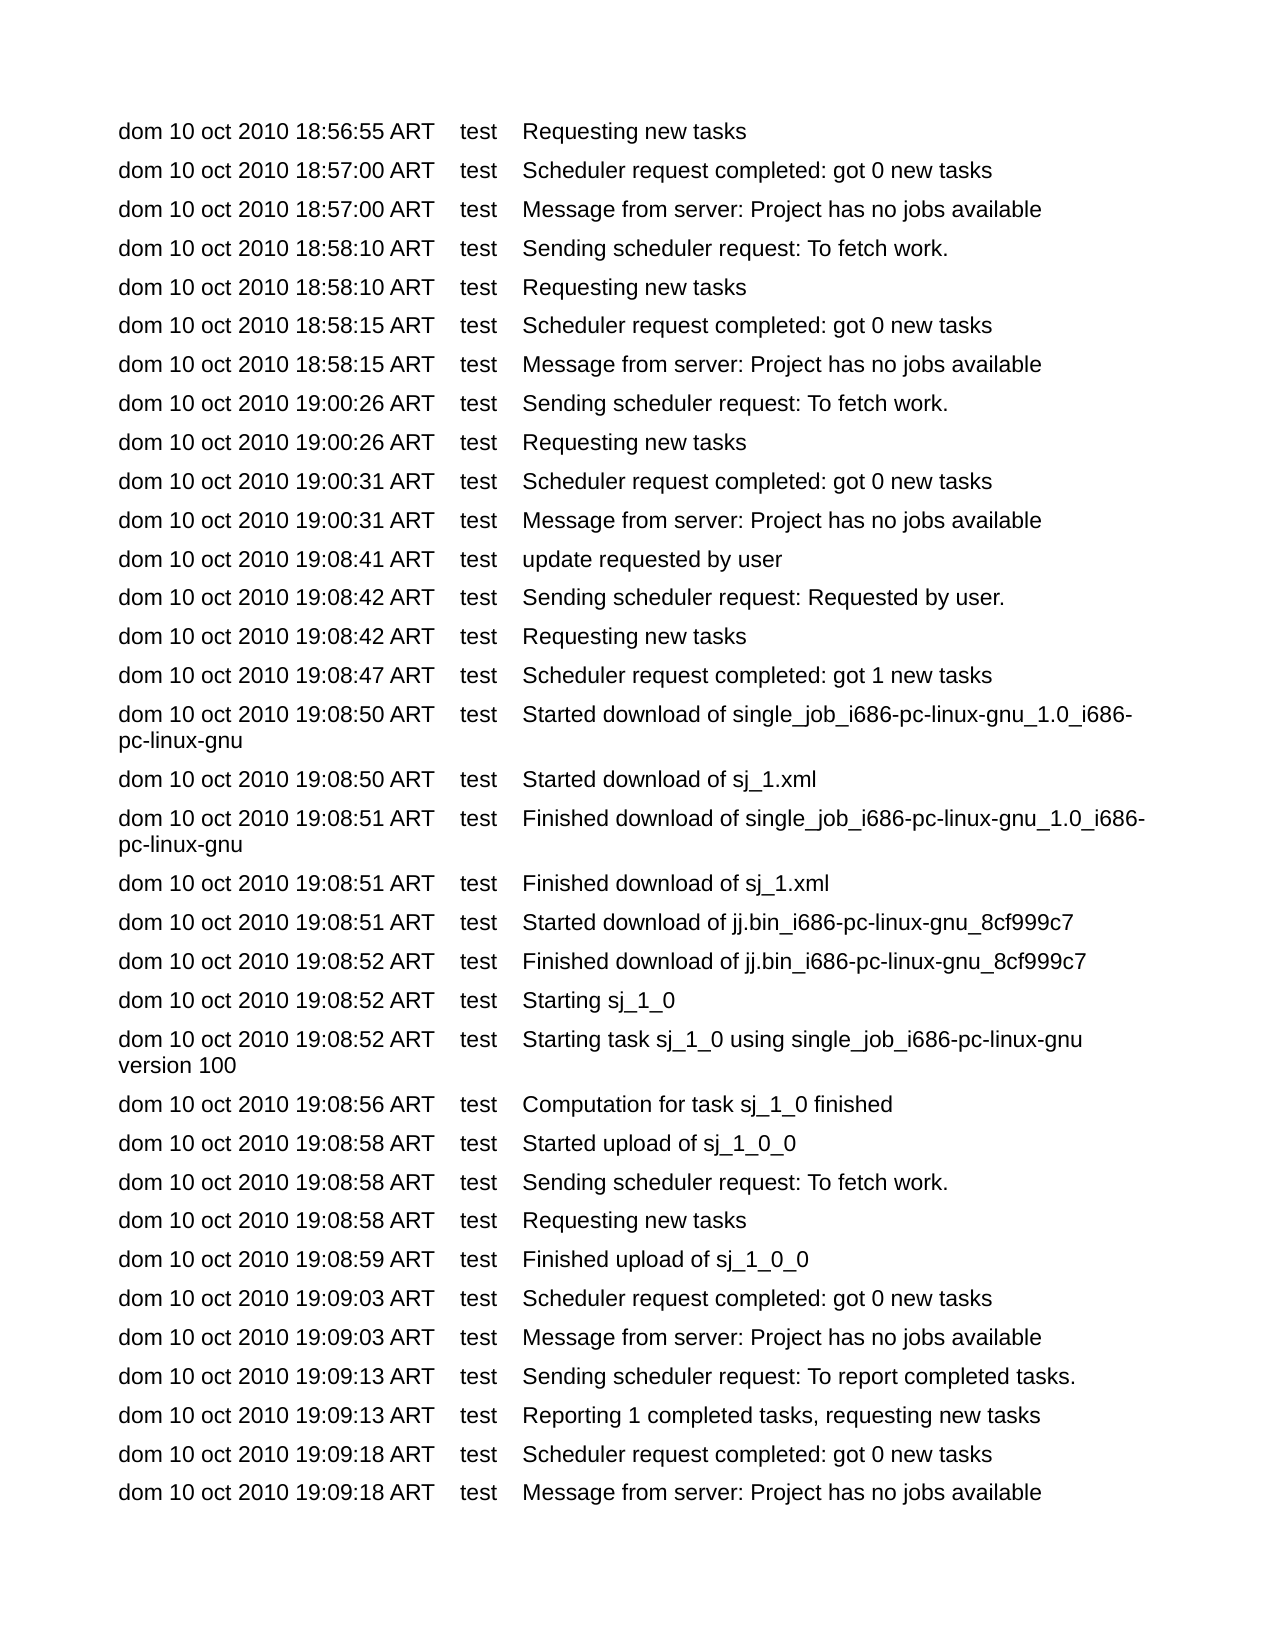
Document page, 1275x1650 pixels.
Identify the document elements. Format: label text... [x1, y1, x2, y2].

text dom 10 oct 2010 18:58:15 ART test Scheduler request completed: got 0 new tasks [118, 312, 1157, 339]
text dom 10 oct 2010 19:08:42 ART test Sending scheduler request: Requested by user. [118, 584, 1157, 611]
text dom 10 oct 2010 18:57:00 ART test Scheduler request completed: got 0 new tasks [118, 157, 1157, 183]
text dom 10 oct 2010 19:08:51 ART test Started download of jj.bin_i686-pc-linux-gnu_8cf999c7 [118, 909, 1157, 935]
text dom 10 oct 2010 19:08:52 ART test Finished download of jj.bin_i686-pc-linux-gnu_8cf999c7 [118, 948, 1157, 974]
text dom 10 oct 2010 19:08:51 ART test Finished download of sj_1.xml [118, 870, 1157, 897]
text dom 10 oct 2010 18:58:10 ART test Sending scheduler request: To fetch work. [118, 235, 1157, 261]
text dom 10 oct 2010 18:58:15 ART test Message from server: Project has no jobs available [118, 351, 1157, 378]
text dom 10 oct 2010 18:58:10 ART test Requesting new tasks [118, 273, 1157, 300]
text dom 10 oct 2010 19:09:03 ART test Scheduler request completed: got 0 new tasks [118, 1285, 1157, 1311]
text dom 10 oct 2010 19:08:58 ART test Requesting new tasks [118, 1207, 1157, 1234]
text dom 10 oct 2010 19:09:03 ART test Message from server: Project has no jobs available [118, 1324, 1157, 1350]
text dom 10 oct 2010 19:08:58 ART test Sending scheduler request: To fetch work. [118, 1168, 1157, 1195]
text dom 10 oct 2010 19:09:13 ART test Reporting 1 completed tasks, requesting new tasks [118, 1402, 1157, 1428]
text dom 10 oct 2010 19:08:52 ART test Starting sj_1_0 [118, 987, 1157, 1013]
text dom 10 oct 2010 19:09:18 ART test Message from server: Project has no jobs available [118, 1479, 1157, 1506]
text dom 10 oct 2010 19:08:47 ART test Scheduler request completed: got 1 new tasks [118, 662, 1157, 688]
text dom 10 oct 2010 19:08:50 ART test Started download of single_job_i686-pc-linux-gnu_1.0_i686-pc-linux-gnu [118, 701, 1157, 754]
text dom 10 oct 2010 18:56:55 ART test Requesting new tasks [118, 118, 1157, 144]
text dom 10 oct 2010 19:00:26 ART test Sending scheduler request: To fetch work. [118, 390, 1157, 416]
text dom 10 oct 2010 18:57:00 ART test Message from server: Project has no jobs available [118, 196, 1157, 222]
text dom 10 oct 2010 19:08:42 ART test Requesting new tasks [118, 623, 1157, 649]
text dom 10 oct 2010 19:08:56 ART test Computation for task sj_1_0 finished [118, 1091, 1157, 1117]
text dom 10 oct 2010 19:09:18 ART test Scheduler request completed: got 0 new tasks [118, 1441, 1157, 1467]
text dom 10 oct 2010 19:00:31 ART test Scheduler request completed: got 0 new tasks [118, 468, 1157, 494]
text dom 10 oct 2010 19:08:41 ART test update requested by user [118, 546, 1157, 572]
text dom 10 oct 2010 19:08:59 ART test Finished upload of sj_1_0_0 [118, 1246, 1157, 1273]
text dom 10 oct 2010 19:00:31 ART test Message from server: Project has no jobs available [118, 507, 1157, 533]
text dom 10 oct 2010 19:08:52 ART test Starting task sj_1_0 using single_job_i686-pc-linux-gnu version 100 [118, 1026, 1157, 1078]
text dom 10 oct 2010 19:08:51 ART test Finished download of single_job_i686-pc-linux-gnu_1.0_i686-pc-linux-gnu [118, 805, 1157, 858]
text dom 10 oct 2010 19:08:50 ART test Started download of sj_1.xml [118, 766, 1157, 792]
text dom 10 oct 2010 19:00:26 ART test Requesting new tasks [118, 429, 1157, 455]
text dom 10 oct 2010 19:09:13 ART test Sending scheduler request: To report completed tasks. [118, 1363, 1157, 1389]
text dom 10 oct 2010 19:08:58 ART test Started upload of sj_1_0_0 [118, 1130, 1157, 1156]
